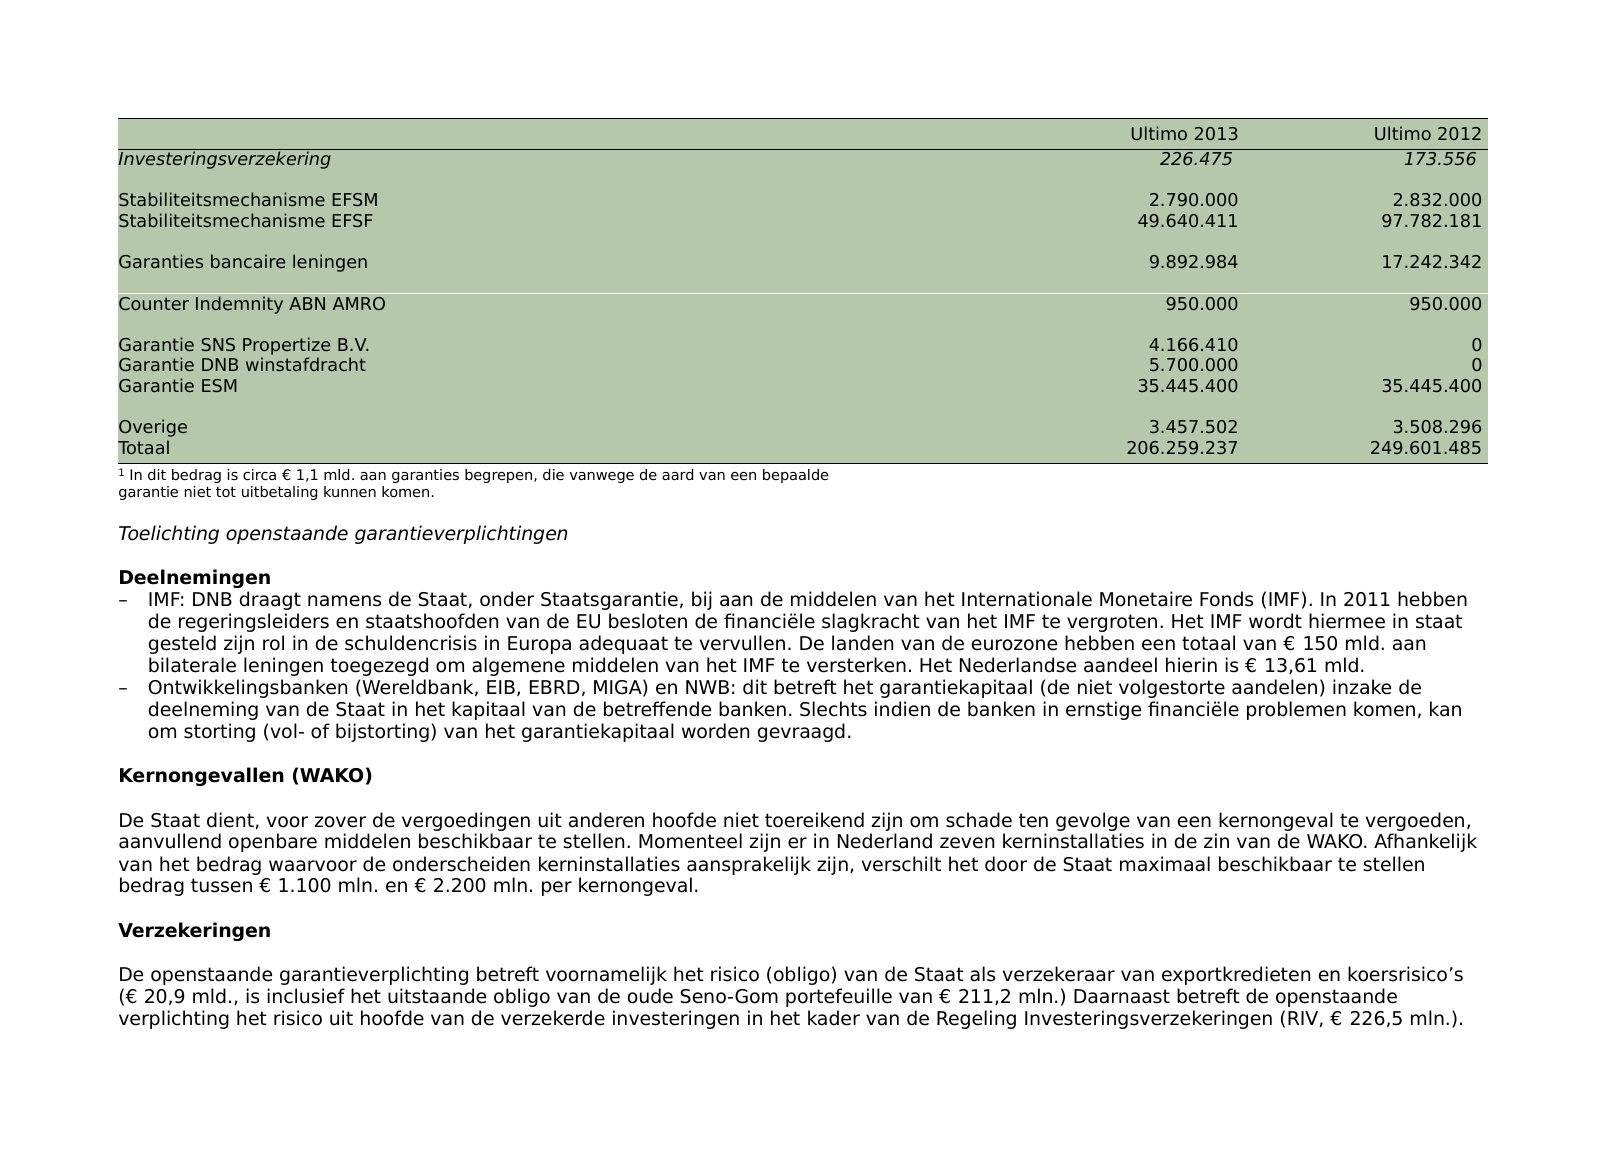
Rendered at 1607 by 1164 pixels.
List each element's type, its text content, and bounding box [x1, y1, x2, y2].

table_cell Garantie ESM [118, 376, 1001, 397]
table_cell [1245, 232, 1488, 252]
table_cell 35.445.400 [1245, 376, 1488, 397]
table_cell [1245, 397, 1488, 417]
table_cell 2.790.000 [1001, 190, 1244, 211]
table_cell 4.166.410 [1001, 335, 1244, 355]
subtitle Verzekeringen [118, 919, 1488, 942]
text De openstaande garantieverplichting betreft voornamelijk het risico (obligo) van de Staat als verzekeraar van exportkredieten en koersrisico’s (€ 20,9 mld., is inclusief het uitstaande obligo van de oude Seno-Gom portefeuille van € 211,2 mln.) Daarnaast betreft de openstaande verplichting het risico uit hoofde van de verzekerde investeringen in het kader van de Regeling Investeringsverzekeringen (RIV, € 226,5 mln.). [118, 964, 1488, 1030]
table_cell Stabiliteitsmechanisme EFSF [118, 211, 1001, 232]
text – Ontwikkelingsbanken (Wereldbank, EIB, EBRD, MIGA) en NWB: dit betreft het garantiekapitaal (de niet volgestorte aandelen) inzake de deelneming van de Staat in het kapitaal van de betreffende banken. Slechts indien de banken in ernstige financiële problemen komen, kan om storting (vol- of bijstorting) van het garantiekapitaal worden gevraagd. [118, 677, 1488, 743]
subtitle Deelnemingen [118, 567, 1488, 589]
table_cell Totaal [118, 438, 1001, 463]
table_cell Garantie DNB winstafdracht [118, 355, 1001, 376]
table_cell [1245, 314, 1488, 335]
table_cell Counter Indemnity ABN AMRO [118, 294, 1001, 314]
subtitle Toelichting openstaande garantieverplichtingen [118, 523, 1488, 545]
table_cell [1001, 273, 1244, 293]
table_cell 9.892.984 [1001, 252, 1244, 273]
table_cell [1245, 273, 1488, 293]
table_cell 35.445.400 [1001, 376, 1244, 397]
table_cell [118, 397, 1001, 417]
table_cell 206.259.237 [1001, 438, 1244, 463]
table_cell [1001, 170, 1244, 190]
table_cell 249.601.485 [1245, 438, 1488, 463]
table_cell [118, 273, 1001, 293]
table_cell [1245, 170, 1488, 190]
table_cell 950.000 [1001, 294, 1244, 314]
table_cell [1001, 397, 1244, 417]
subtitle Kernongevallen (WAKO) [118, 765, 1488, 787]
table_cell Garanties bancaire leningen [118, 252, 1001, 273]
table_cell 17.242.342 [1245, 252, 1488, 273]
table_cell 226.475 [1001, 150, 1244, 170]
table_cell 3.457.502 [1001, 417, 1244, 438]
table_header Ultimo 2013 [1001, 119, 1244, 149]
text De Staat dient, voor zover de vergoedingen uit anderen hoofde niet toereikend zijn om schade ten gevolge van een kernongeval te vergoeden, aanvullend openbare middelen beschikbaar te stellen. Momenteel zijn er in Nederland zeven kerninstallaties in de zin van de WAKO. Afhankelijk van het bedrag waarvoor de onderscheiden kerninstallaties aansprakelijk zijn, verschilt het door de Staat maximaal beschikbaar te stellen bedrag tussen € 1.100 mln. en € 2.200 mln. per kernongeval. [118, 809, 1488, 897]
table_cell Stabiliteitsmechanisme EFSM [118, 190, 1001, 211]
table_cell 0 [1245, 355, 1488, 376]
table_cell Overige [118, 417, 1001, 438]
table_cell [118, 170, 1001, 190]
table_cell 5.700.000 [1001, 355, 1244, 376]
table_cell 49.640.411 [1001, 211, 1244, 232]
table_cell [118, 232, 1001, 252]
table_cell Garantie SNS Propertize B.V. [118, 335, 1001, 355]
table_cell [1001, 314, 1244, 335]
table_cell Investeringsverzekering [118, 150, 1001, 170]
table_cell 0 [1245, 335, 1488, 355]
table_cell [1001, 232, 1244, 252]
table_cell 1 In dit bedrag is circa € 1,1 mld. aan garanties begrepen, die vanwege de aard van een bepaalde garantie niet tot uitbetaling kunnen komen. [118, 464, 1488, 501]
text – IMF: DNB draagt namens de Staat, onder Staatsgarantie, bij aan de middelen van het Internationale Monetaire Fonds (IMF). In 2011 hebben de regeringsleiders en staatshoofden van de EU besloten de financiële slagkracht van het IMF te vergroten. Het IMF wordt hiermee in staat gesteld zijn rol in de schuldencrisis in Europa adequaat te vervullen. De landen van de eurozone hebben een totaal van € 150 mld. aan bilaterale leningen toegezegd om algemene middelen van het IMF te versterken. Het Nederlandse aandeel hierin is € 13,61 mld. [118, 589, 1488, 677]
table_cell 2.832.000 [1245, 190, 1488, 211]
table_cell 950.000 [1245, 294, 1488, 314]
table_header [118, 119, 1001, 149]
table_cell [118, 314, 1001, 335]
table_cell 3.508.296 [1245, 417, 1488, 438]
table_header Ultimo 2012 [1245, 119, 1488, 149]
table_cell 173.556 [1245, 150, 1488, 170]
table_cell 97.782.181 [1245, 211, 1488, 232]
